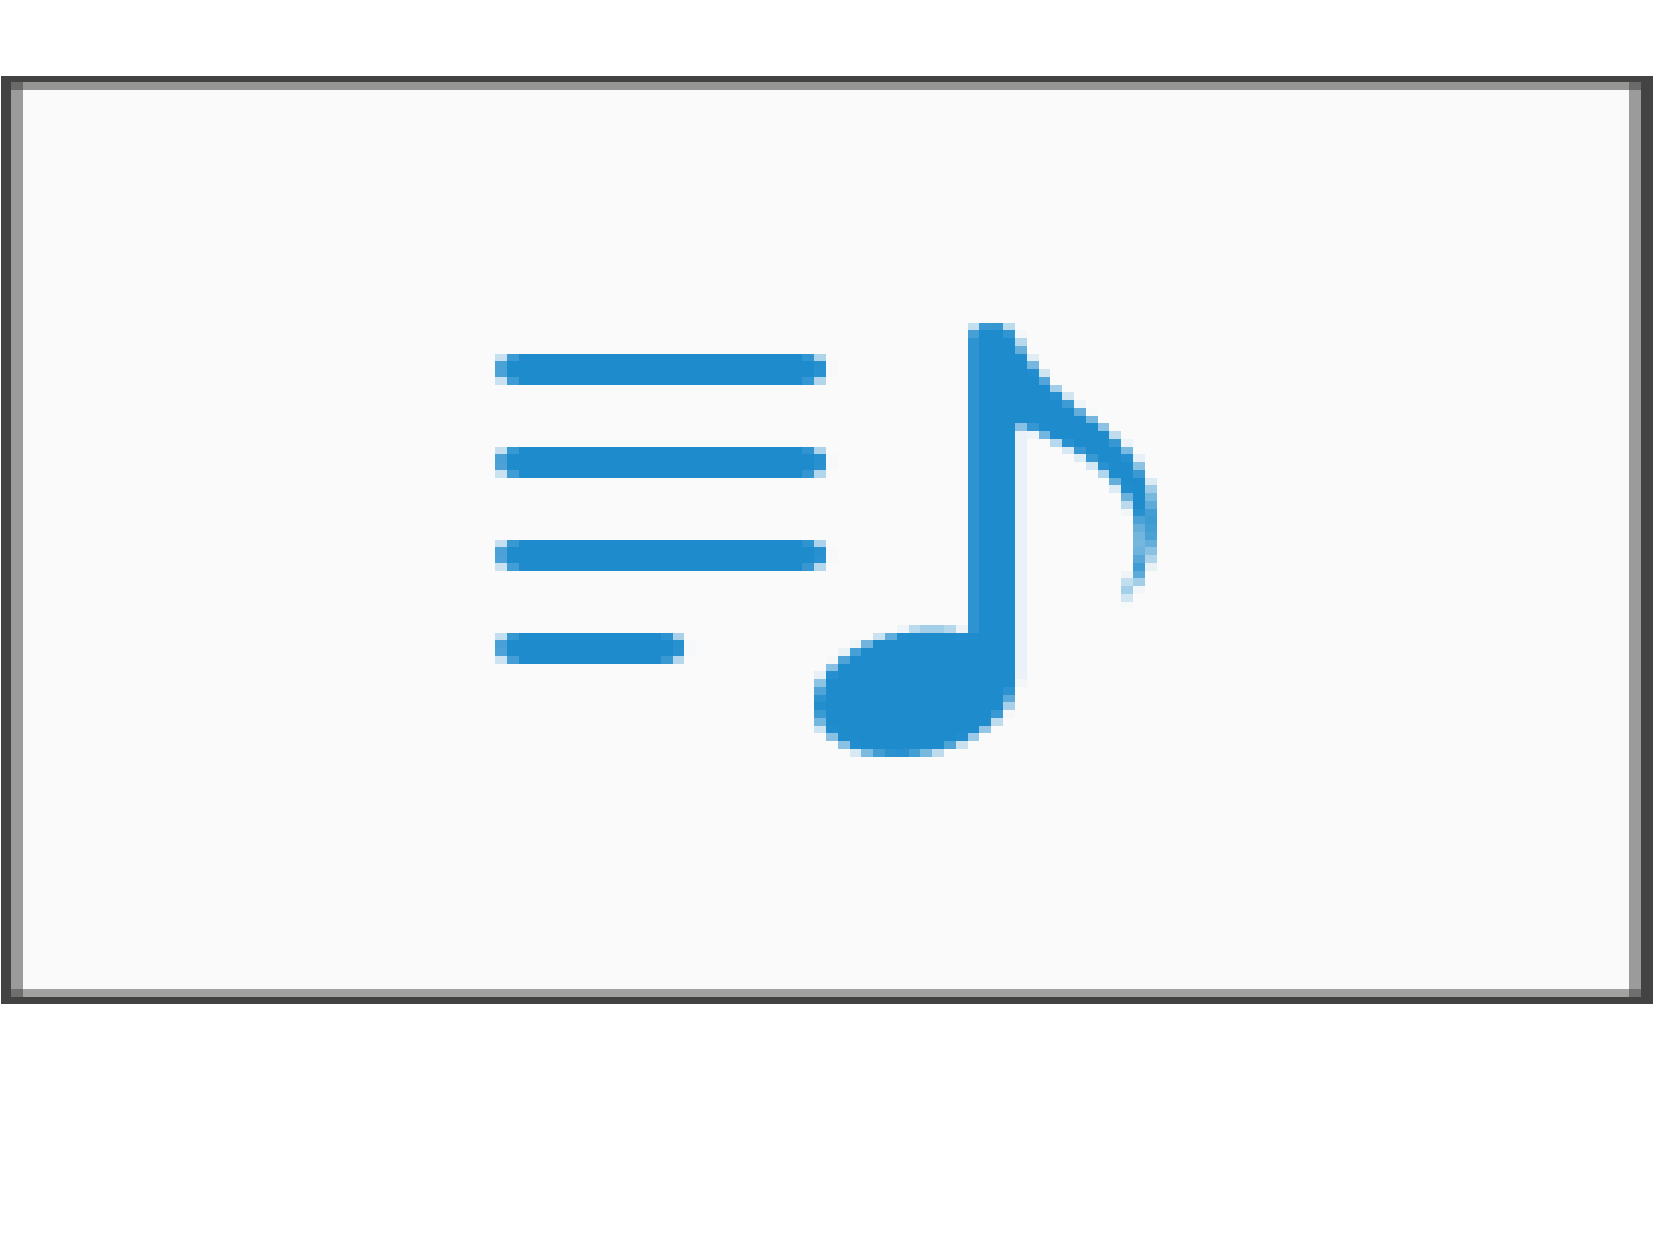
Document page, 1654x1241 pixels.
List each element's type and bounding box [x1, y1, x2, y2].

text_box [0, 75, 1654, 1006]
